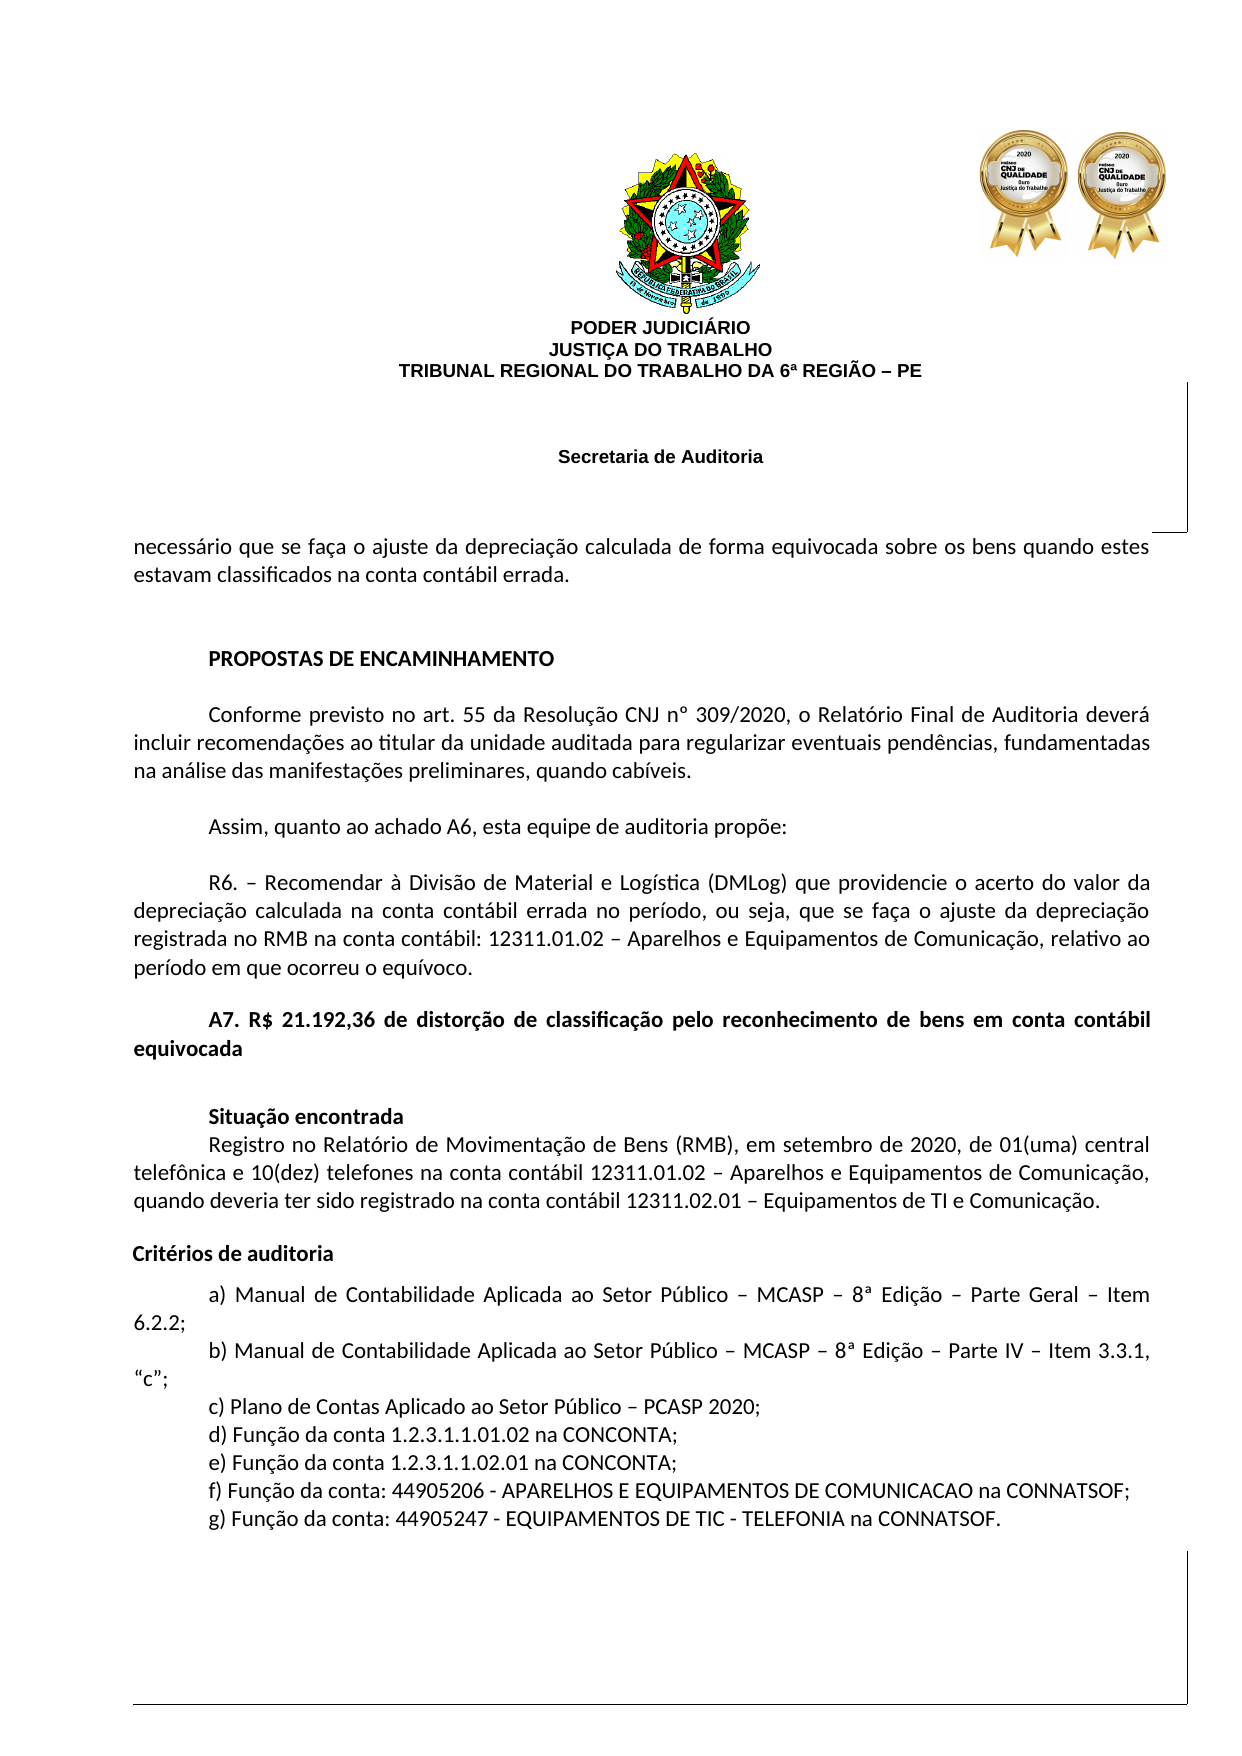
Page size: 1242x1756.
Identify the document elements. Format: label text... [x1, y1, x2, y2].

text R6. – Recomendar à Divisão de Material e Logística (DMLog) que providencie o acerto do valor da depreciação calculada na conta contábil errada no período, ou seja, que se faça o ajuste da depreciação registrada no RMB na conta contábil: 12311.01.02 – Aparelhos e Equipamentos de Comunicação, relativo ao período em que ocorreu o equívoco. [133, 868, 1152, 981]
subtitle A7. R$ 21.192,36 de distorção de classificação pelo reconhecimento de bens em conta contábil equivocada [133, 1006, 1152, 1062]
subtitle Critérios de auditoria [132, 1239, 1152, 1267]
text Conforme previsto no art. 55 da Resolução CNJ nº 309/2020, o Relatório Final de Auditoria deverá incluir recomendações ao titular da unidade auditada para regularizar eventuais pendências, fundamentadas na análise das manifestações preliminares, quando cabíveis. [133, 700, 1152, 784]
text Registro no Relatório de Movimentação de Bens (RMB), em setembro de 2020, de 01(uma) central telefônica e 10(dez) telefones na conta contábil 12311.01.02 – Aparelhos e Equipamentos de Comunicação, quando deveria ter sido registrado na conta contábil 12311.02.01 – Equipamentos de TI e Comunicação. [133, 1130, 1152, 1214]
text f) Função da conta: 44905206 - APARELHOS E EQUIPAMENTOS DE COMUNICACAO na CONNATSOF; [133, 1476, 1152, 1504]
text a) Manual de Contabilidade Aplicada ao Setor Público – MCASP – 8ª Edição – Parte Geral – Item 6.2.2; [133, 1280, 1152, 1336]
text c) Plano de Contas Aplicado ao Setor Público – PCASP 2020; [133, 1392, 1152, 1420]
text b) Manual de Contabilidade Aplicada ao Setor Público – MCASP – 8ª Edição – Parte IV – Item 3.3.1, “c”; [133, 1336, 1152, 1392]
text d) Função da conta 1.2.3.1.1.01.02 na CONCONTA; [133, 1420, 1152, 1448]
text Situação encontrada [133, 1102, 1152, 1130]
text Assim, quanto ao achado A6, esta equipe de auditoria propõe: [133, 812, 1152, 841]
text necessário que se faça o ajuste da depreciação calculada de forma equivocada sobre os bens quando estes estavam classificados na conta contábil errada. [133, 532, 1152, 588]
text g) Função da conta: 44905247 - EQUIPAMENTOS DE TIC - TELEFONIA na CONNATSOF. [133, 1504, 1152, 1532]
text PROPOSTAS DE ENCAMINHAMENTO [133, 644, 1152, 672]
text e) Função da conta 1.2.3.1.1.02.01 na CONCONTA; [133, 1448, 1152, 1476]
